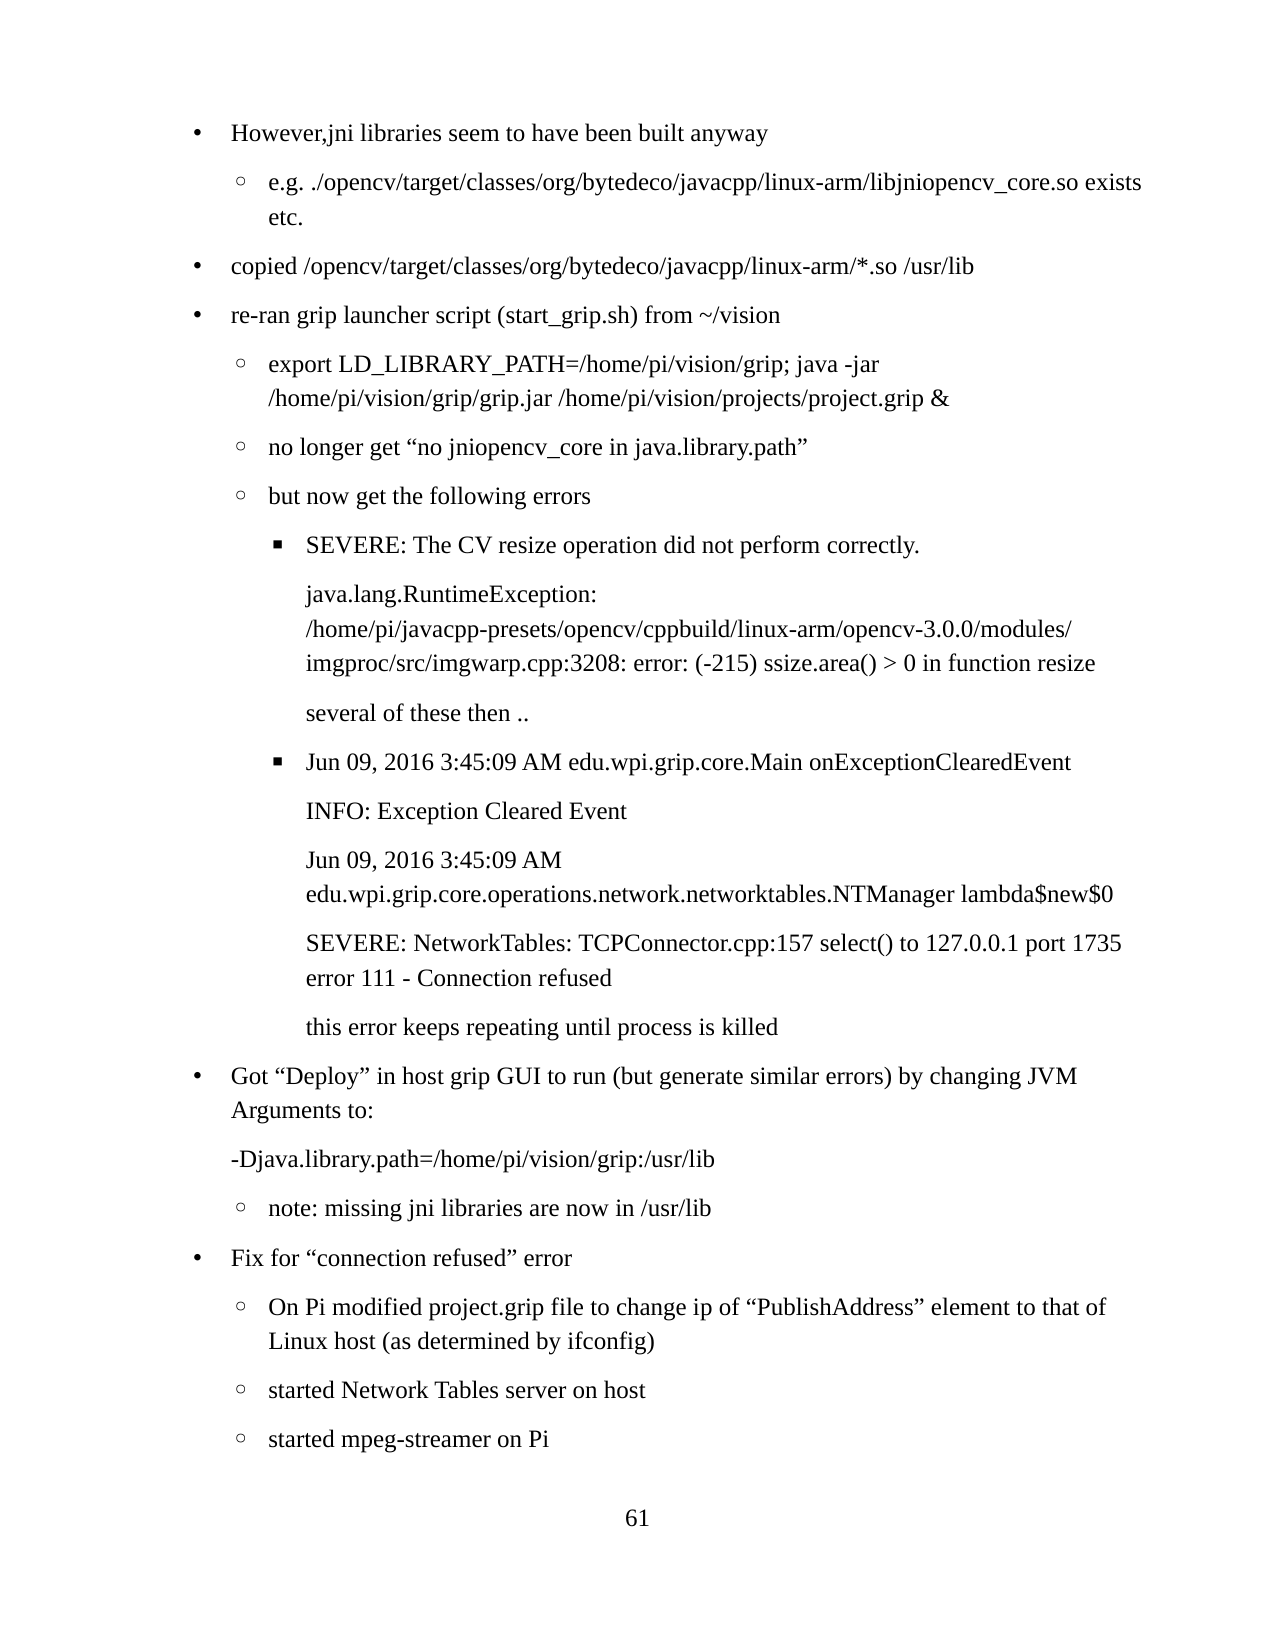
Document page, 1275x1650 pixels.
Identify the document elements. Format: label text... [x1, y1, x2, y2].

list Jun 09, 2016 3:45:09 AM edu.wpi.grip.core.Main onExceptionClearedEvent [268, 747, 1157, 775]
list java.lang.RuntimeException: /home/pi/javacpp-presets/opencv/cppbuild/linux-arm/opencv-3.0.0/modules/imgproc/src/imgwarp.cpp:3208: error: (-215) ssize.area() > 0 in function resize [268, 579, 1157, 677]
list several of these then .. [268, 698, 1157, 726]
list copied /opencv/target/classes/org/bytedeco/javacpp/linux-arm/*.so /usr/lib [193, 251, 1157, 279]
list started Network Tables server on host [231, 1375, 1157, 1404]
list note: missing jni libraries are now in /usr/lib [231, 1193, 1157, 1222]
list export LD_LIBRARY_PATH=/home/pi/vision/grip; java -jar /home/pi/vision/grip/grip.jar /home/pi/vision/projects/project.grip & [231, 349, 1157, 412]
list but now get the following errors [231, 481, 1157, 510]
list Jun 09, 2016 3:45:09 AM edu.wpi.grip.core.operations.network.networktables.NTManager lambda$new$0 [268, 845, 1157, 908]
list re-ran grip launcher script (start_grip.sh) from ~/vision [193, 300, 1157, 328]
list SEVERE: NetworkTables: TCPConnector.cpp:157 select() to 127.0.0.1 port 1735 error 111 - Connection refused [268, 928, 1157, 992]
list On Pi modified project.grip file to change ip of “PublishAddress” element to that of Linux host (as determined by ifconfig) [231, 1292, 1157, 1355]
list However,jni libraries seem to have been built anyway [193, 118, 1157, 147]
list Fix for “connection refused” error [193, 1243, 1157, 1271]
list Got “Deploy” in host grip GUI to run (but generate similar errors) by changing JVM Arguments to: [193, 1061, 1157, 1124]
list started mpeg-streamer on Pi [231, 1424, 1157, 1453]
list e.g. ./opencv/target/classes/org/bytedeco/javacpp/linux-arm/libjniopencv_core.so exists etc. [231, 167, 1157, 230]
list SEVERE: The CV resize operation did not perform correctly. [268, 531, 1157, 559]
list this error keeps repeating until process is killed [268, 1012, 1157, 1041]
list -Djava.library.path=/home/pi/vision/grip:/usr/lib [193, 1144, 1157, 1173]
list INFO: Exception Cleared Event [268, 796, 1157, 824]
list no longer get “no jniopencv_core in java.library.path” [231, 432, 1157, 461]
